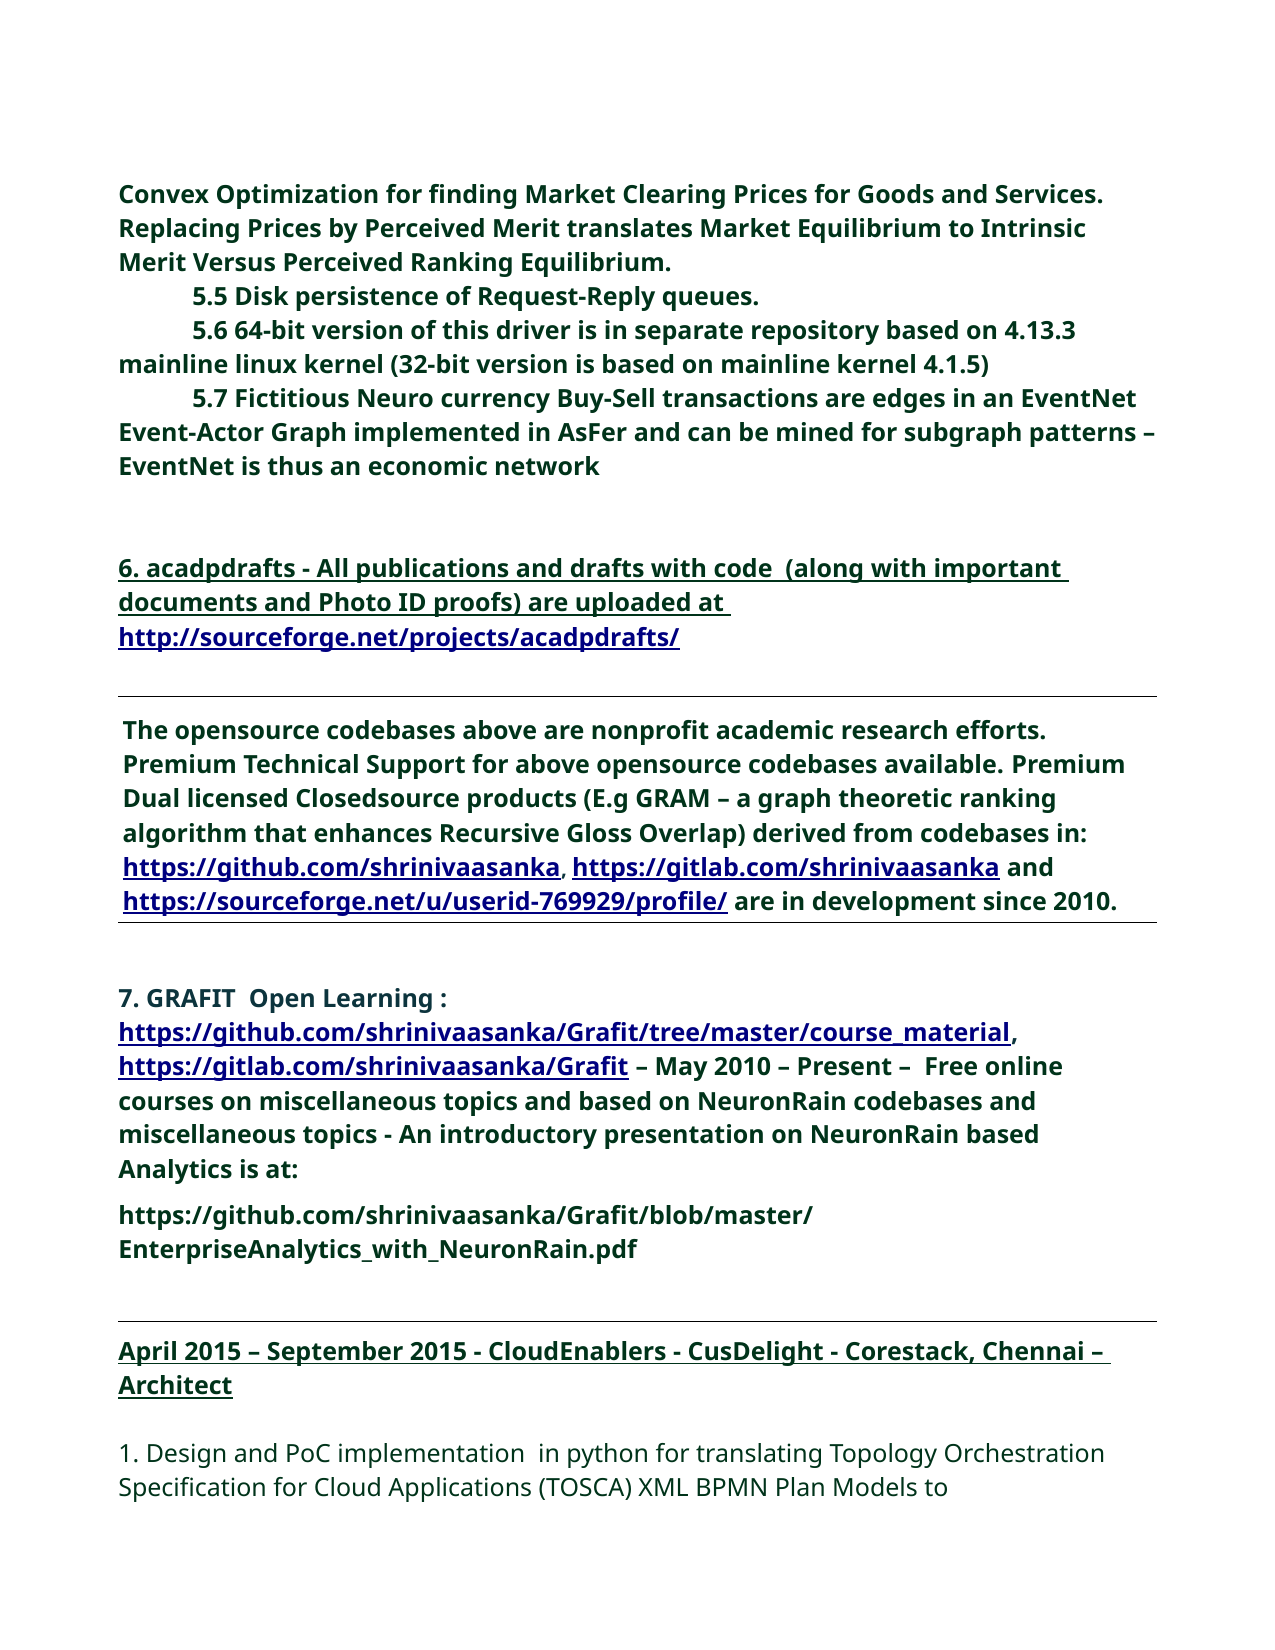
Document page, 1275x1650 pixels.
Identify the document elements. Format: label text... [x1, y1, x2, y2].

text 6. acadpdrafts - All publications and drafts with code (along with important documents and Photo ID proofs) are uploaded at http://sourceforge.net/projects/acadpdrafts/ [118, 551, 1157, 653]
text 5.6 64-bit version of this driver is in separate repository based on 4.13.3 mainline linux kernel (32-bit version is based on mainline kernel 4.1.5) [118, 313, 1157, 381]
text https://github.com/shrinivaasanka/Grafit/blob/master/EnterpriseAnalytics_with_NeuronRain.pdf [118, 1198, 1157, 1266]
text 1. Design and PoC implementation in python for translating Topology Orchestration Specification for Cloud Applications (TOSCA) XML BPMN Plan Models to [118, 1436, 1157, 1504]
text The opensource codebases above are nonprofit academic research efforts. Premium Technical Support for above opensource codebases available. Premium Dual licensed Closedsource products (E.g GRAM – a graph theoretic ranking algorithm that enhances Recursive Gloss Overlap) derived from codebases in: https://github.com/shrinivaasanka, https://gitlab.com/shrinivaasanka and https://sourceforge.net/u/userid-769929/profile/ are in development since 2010. [118, 709, 1157, 922]
text 7. GRAFIT Open Learning : https://github.com/shrinivaasanka/Grafit/tree/master/course_material, https://gitlab.com/shrinivaasanka/Grafit – May 2010 – Present – Free online courses on miscellaneous topics and based on NeuronRain codebases and miscellaneous topics - An introductory presentation on NeuronRain based Analytics is at: [118, 981, 1157, 1185]
text Convex Optimization for finding Market Clearing Prices for Goods and Services. Replacing Prices by Perceived Merit translates Market Equilibrium to Intrinsic Merit Versus Perceived Ranking Equilibrium. [118, 176, 1157, 278]
text 5.7 Fictitious Neuro currency Buy-Sell transactions are edges in an EventNet Event-Actor Graph implemented in AsFer and can be mined for subgraph patterns – EventNet is thus an economic network [118, 381, 1157, 483]
text 5.5 Disk persistence of Request-Reply queues. [118, 278, 1157, 313]
text April 2015 – September 2015 - CloudEnablers - CusDelight - Corestack, Chennai – Architect [118, 1334, 1157, 1402]
